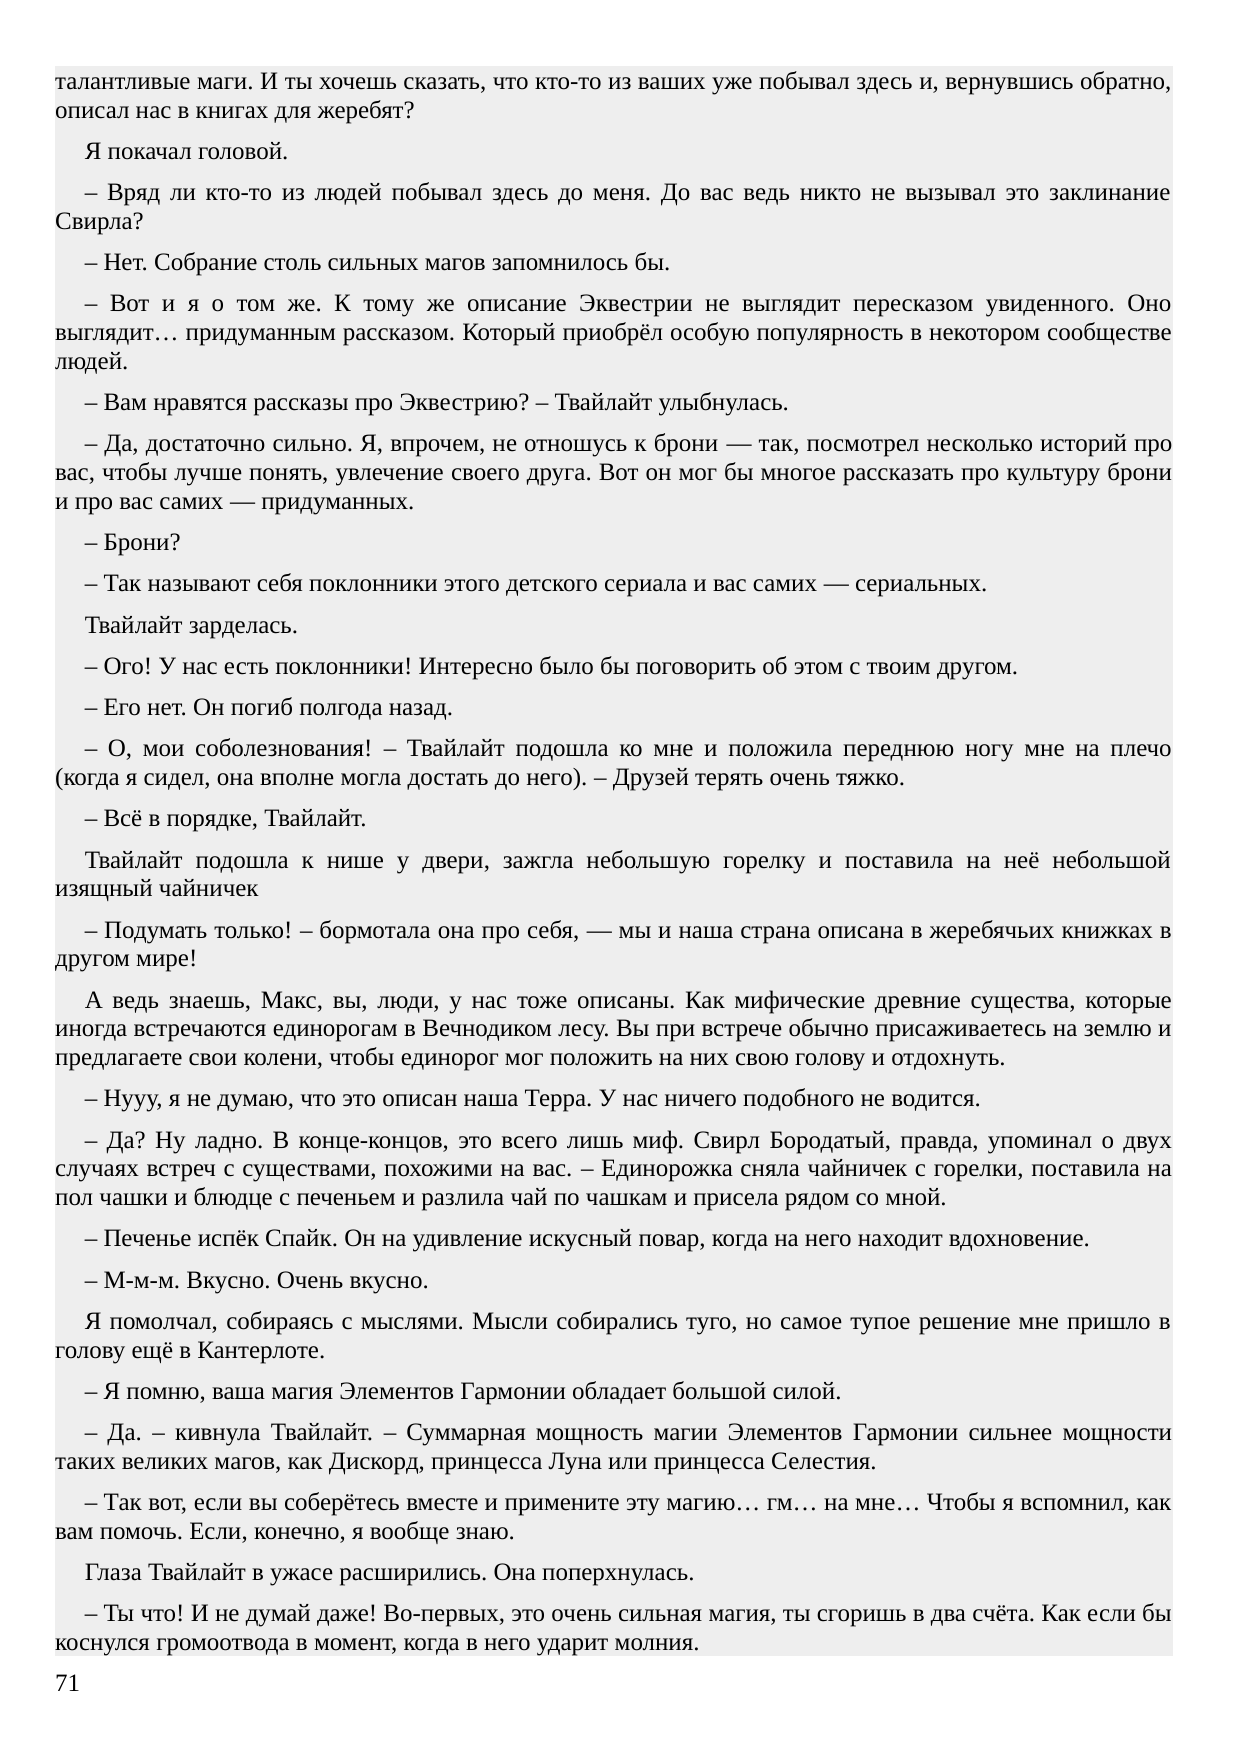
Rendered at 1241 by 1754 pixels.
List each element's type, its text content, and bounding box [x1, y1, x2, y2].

text – Так называют себя поклонники этого детского сериала и вас самих — сериальных. [55, 568, 1173, 597]
text – Всё в порядке, Твайлайт. [55, 803, 1173, 832]
text – Брони? [55, 527, 1173, 556]
text – Его нет. Он погиб полгода назад. [55, 692, 1173, 721]
text – Нууу, я не думаю, что это описан наша Терра. У нас ничего подобного не водится. [55, 1083, 1173, 1112]
text – Вот и я о том же. К тому же описание Эквестрии не выглядит пересказом увиденного. Оно выглядит… придуманным рассказом. Который приобрёл особую популярность в некотором сообществе людей. [55, 288, 1173, 375]
text – Вам нравятся рассказы про Эквестрию? – Твайлайт улыбнулась. [55, 387, 1173, 416]
text – Нет. Собрание столь сильных магов запомнилось бы. [55, 247, 1173, 276]
text талантливые маги. И ты хочешь сказать, что кто-то из ваших уже побывал здесь и, вернувшись обратно, описал нас в книгах для жеребят? [55, 66, 1173, 123]
text Твайлайт зарделась. [55, 610, 1173, 638]
text Я покачал головой. [55, 136, 1173, 165]
text Твайлайт подошла к нише у двери, зажгла небольшую горелку и поставила на неё небольшой изящный чайничек [55, 845, 1173, 902]
text Глаза Твайлайт в ужасе расширились. Она поперхнулась. [55, 1557, 1173, 1586]
text Я помолчал, собираясь с мыслями. Мысли собирались туго, но самое тупое решение мне пришло в голову ещё в Кантерлоте. [55, 1306, 1173, 1363]
text – Так вот, если вы соберётесь вместе и примените эту магию… гм… на мне… Чтобы я вспомнил, как вам помочь. Если, конечно, я вообще знаю. [55, 1487, 1173, 1545]
text – М-м-м. Вкусно. Очень вкусно. [55, 1265, 1173, 1293]
text – Ого! У нас есть поклонники! Интересно было бы поговорить об этом с твоим другом. [55, 651, 1173, 680]
text – Печенье испёк Спайк. Он на удивление искусный повар, когда на него находит вдохновение. [55, 1223, 1173, 1252]
text – Да. – кивнула Твайлайт. – Суммарная мощность магии Элементов Гармонии сильнее мощности таких великих магов, как Дискорд, принцесса Луна или принцесса Селестия. [55, 1417, 1173, 1475]
text – Подумать только! – бормотала она про себя, — мы и наша страна описана в жеребячьих книжках в другом мире! [55, 915, 1173, 972]
text – О, мои соболезнования! – Твайлайт подошла ко мне и положила переднюю ногу мне на плечо (когда я сидел, она вполне могла достать до него). – Друзей терять очень тяжко. [55, 733, 1173, 791]
text – Ты что! И не думай даже! Во-первых, это очень сильная магия, ты сгоришь в два счёта. Как если бы коснулся громоотвода в момент, когда в него ударит молния. [55, 1598, 1173, 1656]
text – Да, достаточно сильно. Я, впрочем, не отношусь к брони — так, посмотрел несколько историй про вас, чтобы лучше понять, увлечение своего друга. Вот он мог бы многое рассказать про культуру брони и про вас самих — придуманных. [55, 428, 1173, 515]
text – Вряд ли кто-то из людей побывал здесь до меня. До вас ведь никто не вызывал это заклинание Свирла? [55, 177, 1173, 235]
text – Да? Ну ладно. В конце-концов, это всего лишь миф. Свирл Бородатый, правда, упоминал о двух случаях встреч с существами, похожими на вас. – Единорожка сняла чайничек с горелки, поставила на пол чашки и блюдце с печеньем и разлила чай по чашкам и присела рядом со мной. [55, 1125, 1173, 1211]
text – Я помню, ваша магия Элементов Гармонии обладает большой силой. [55, 1376, 1173, 1405]
text А ведь знаешь, Макс, вы, люди, у нас тоже описаны. Как мифические древние существа, которые иногда встречаются единорогам в Вечнодиком лесу. Вы при встрече обычно присаживаетесь на землю и предлагаете свои колени, чтобы единорог мог положить на них свою голову и отдохнуть. [55, 985, 1173, 1071]
